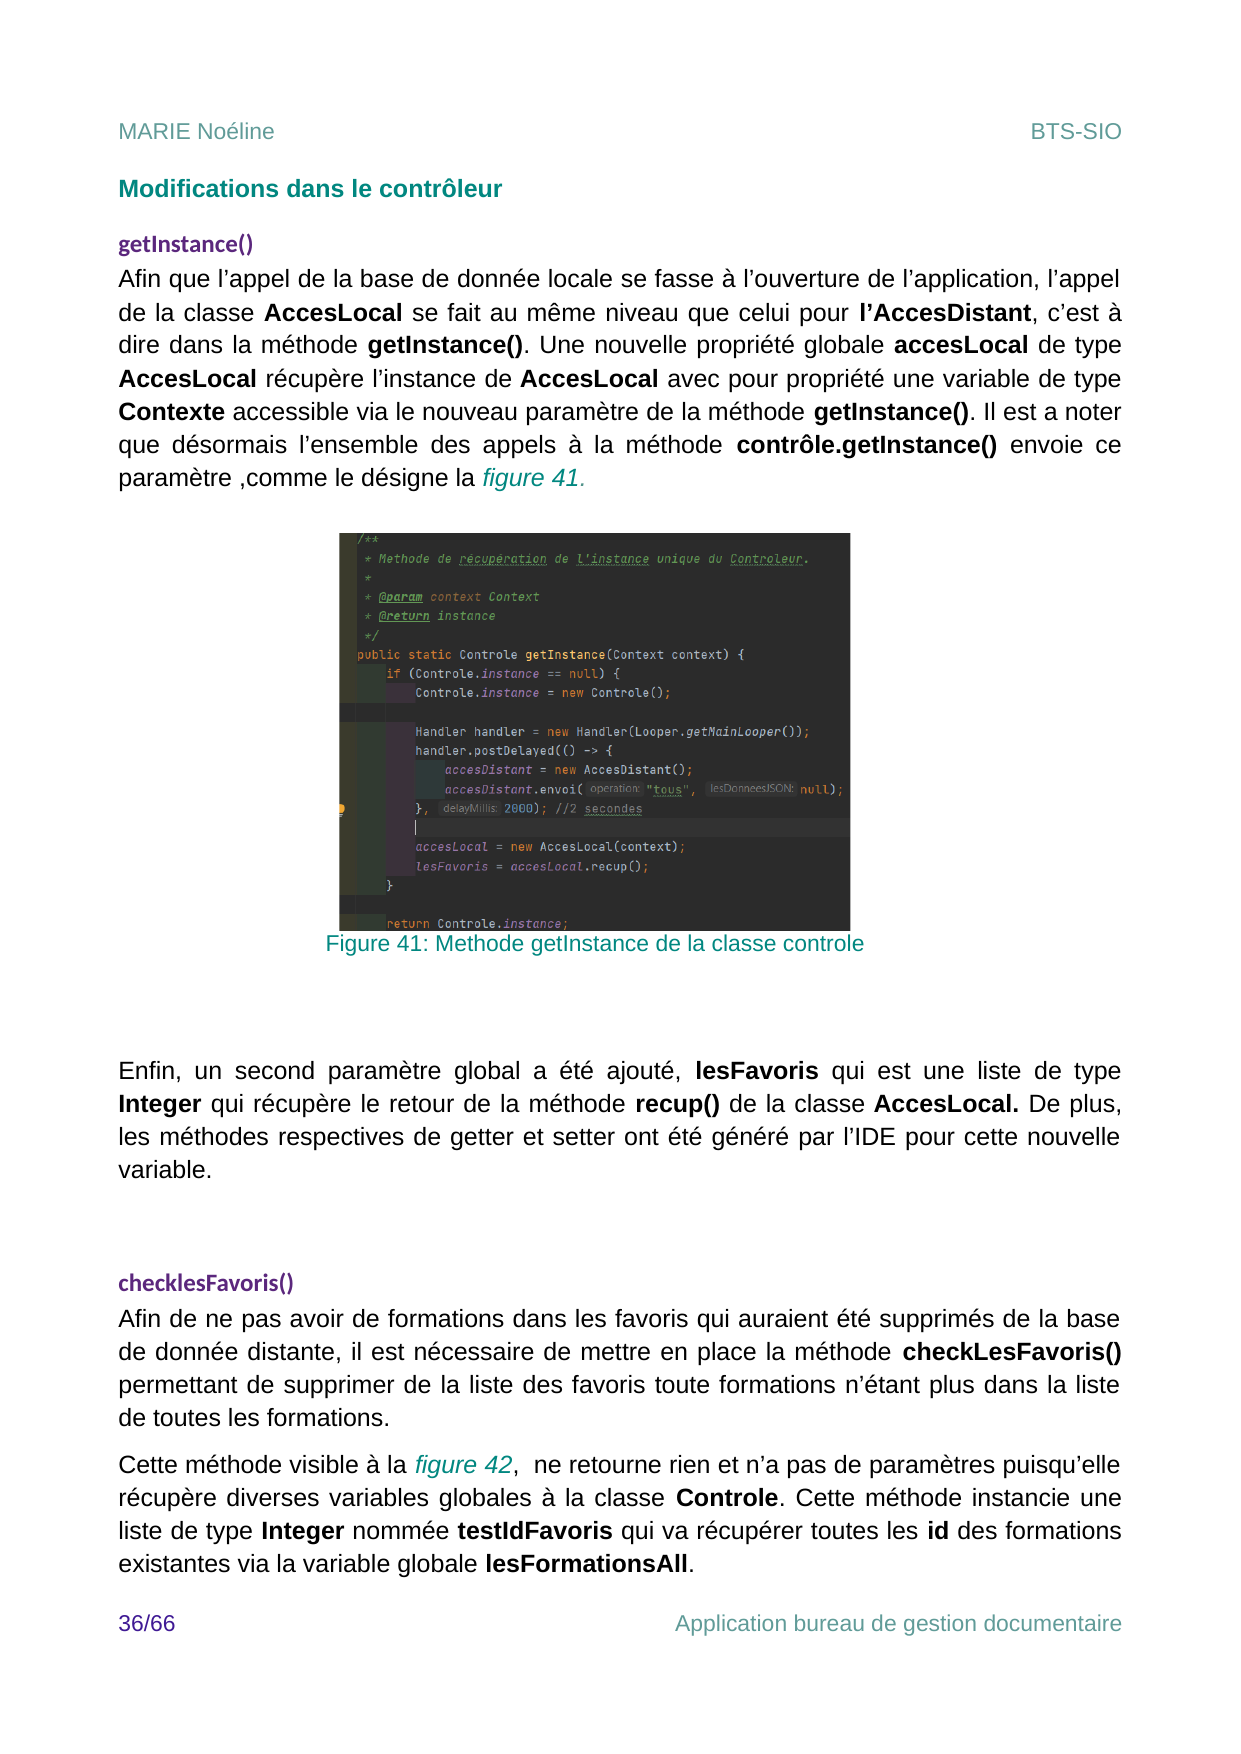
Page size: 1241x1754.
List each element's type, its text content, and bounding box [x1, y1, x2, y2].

subtitle Modifications dans le contrôleur [118, 174, 1122, 203]
picture [339, 533, 851, 931]
text Figure 41: Methode getInstance de la classe controle [308, 931, 882, 957]
subtitle checklesFavoris() [118, 1267, 1122, 1297]
subtitle getInstance() [118, 228, 1122, 258]
text Enfin, un second paramètre global a été ajouté, lesFavoris qui est une liste de type Integer qui récupère le retour de la méthode recup() de la classe AccesLocal. De plus, les méthodes respectives de getter et setter ont été généré par l’IDE pour cette nouvelle variable. [118, 1056, 1122, 1184]
text Afin de ne pas avoir de formations dans les favoris qui auraient été supprimés de la base de donnée distante, il est nécessaire de mettre en place la méthode checkLesFavoris() permettant de supprimer de la liste des favoris toute formations n’étant plus dans la liste de toutes les formations. [118, 1303, 1122, 1431]
text Cette méthode visible à la figure 42, ne retourne rien et n’a pas de paramètres puisqu’elle récupère diverses variables globales à la classe Controle. Cette méthode instancie une liste de type Integer nommée testIdFavoris qui va récupérer toutes les id des formations existantes via la variable globale lesFormationsAll. [118, 1450, 1122, 1578]
text Afin que l’appel de la base de donnée locale se fasse à l’ouverture de l’application, l’appel de la classe AccesLocal se fait au même niveau que celui pour l’AccesDistant, c’est à dire dans la méthode getInstance(). Une nouvelle propriété globale accesLocal de type AccesLocal récupère l’instance de AccesLocal avec pour propriété une variable de type Contexte accessible via le nouveau paramètre de la méthode getInstance(). Il est a noter que désormais l’ensemble des appels à la méthode contrôle.getInstance() envoie ce paramètre ,comme le désigne la figure 41. [118, 264, 1122, 491]
